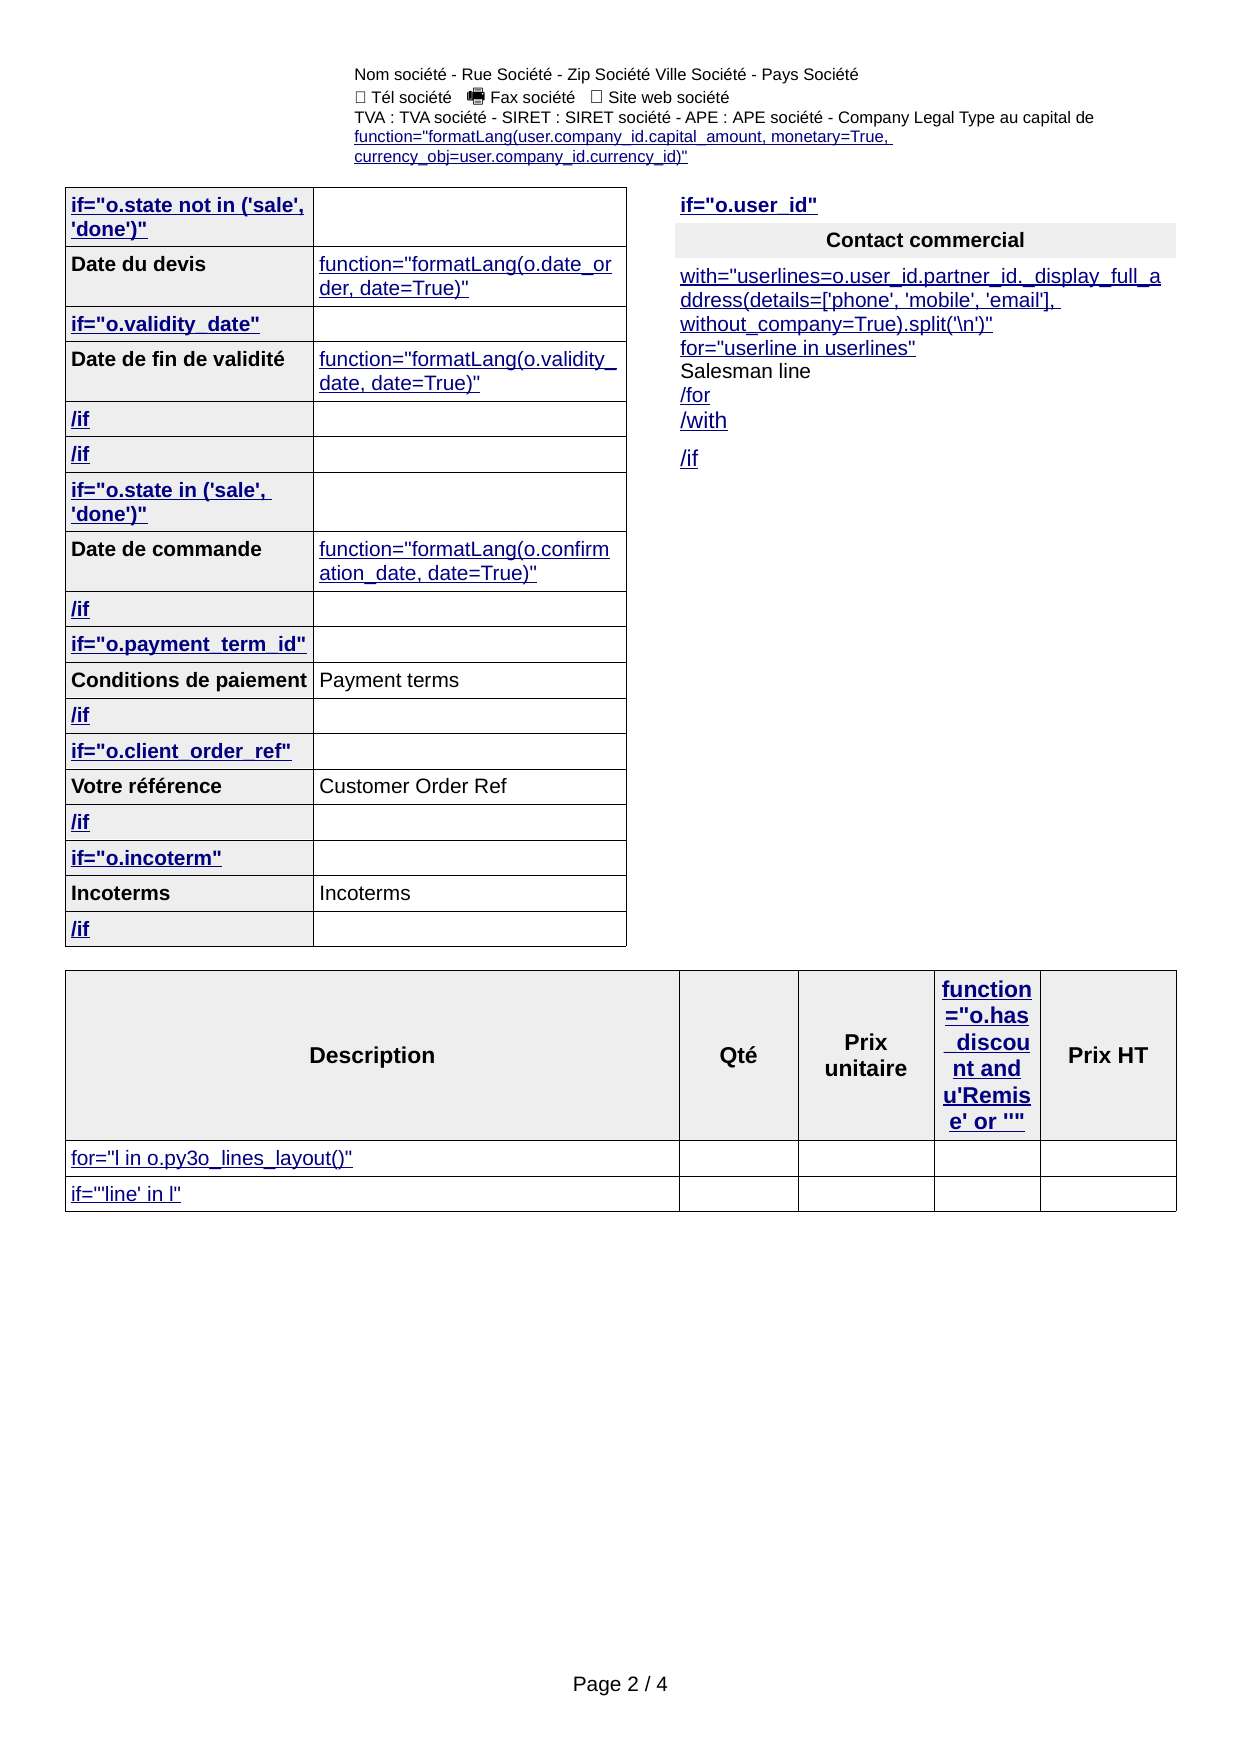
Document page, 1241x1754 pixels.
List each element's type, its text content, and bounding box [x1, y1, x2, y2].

table_cell [1041, 1177, 1176, 1211]
table_cell Date de commande [66, 532, 313, 591]
table_cell [314, 402, 626, 436]
table_cell [799, 1177, 934, 1211]
table_cell /if [66, 592, 313, 626]
table_cell /if [675, 439, 1176, 477]
table_header if="o.state not in ('sale', 'done')" [66, 188, 313, 246]
table_cell [314, 437, 626, 472]
table_cell function="formatLang(o.validity_date, date=True)" [314, 342, 626, 401]
table_header Qté [680, 971, 798, 1140]
table_cell if="o.validity_date" [66, 307, 313, 341]
table_cell [314, 734, 626, 768]
table_cell if="o.incoterm" [66, 841, 313, 875]
table_cell Date du devis [66, 247, 313, 306]
table_cell [935, 1141, 1040, 1176]
table_header function="o.has_discount and u'Remise' or ''" [935, 971, 1040, 1140]
table_cell Contact commercial [675, 223, 1176, 258]
table_cell /if [66, 437, 313, 472]
table_cell Customer Order Ref [314, 770, 626, 804]
table_cell [935, 1177, 1040, 1211]
table_cell if="o.client_order_ref" [66, 734, 313, 768]
table_cell for="l in o.py3o_lines_layout()" [66, 1141, 679, 1176]
table_cell [680, 1177, 798, 1211]
table_cell [314, 699, 626, 733]
table_cell function="formatLang(o.confirmation_date, date=True)" [314, 532, 626, 591]
table_cell [314, 912, 626, 946]
table_cell if="'line' in l" [66, 1177, 679, 1211]
table_cell /if [66, 805, 313, 839]
table_cell Votre référence [66, 770, 313, 804]
table_header if="o.user_id" [675, 187, 1176, 222]
table_cell [314, 805, 626, 839]
table_header Prix HT [1041, 971, 1176, 1140]
table_cell [799, 1141, 934, 1176]
table_cell Date de fin de validité [66, 342, 313, 401]
table_cell [1041, 1141, 1176, 1176]
table_header [314, 188, 626, 246]
table_cell if="o.state in ('sale', 'done')" [66, 473, 313, 531]
table_cell [314, 841, 626, 875]
table_cell Incoterms [66, 876, 313, 911]
table_cell /if [66, 402, 313, 436]
table_cell [314, 307, 626, 341]
table_cell if="o.payment_term_id" [66, 627, 313, 662]
table_header Prix unitaire [799, 971, 934, 1140]
table_cell [314, 627, 626, 662]
table_cell /if [66, 699, 313, 733]
table_cell function="formatLang(o.date_order, date=True)" [314, 247, 626, 306]
table_header [675, 477, 1176, 946]
table_header [627, 187, 674, 946]
table_cell with="userlines=o.user_id.partner_id._display_full_address(details=['phone', 'mobile', 'email'], without_company=True).split('\n')" for="userline in userlines" Salesman line /for /with [675, 258, 1176, 439]
table_header Description [66, 971, 679, 1140]
table_cell Payment terms [314, 663, 626, 697]
table_cell /if [66, 912, 313, 946]
table_cell [680, 1141, 798, 1176]
table_cell Incoterms [314, 876, 626, 911]
table_cell [314, 473, 626, 531]
table_cell [314, 592, 626, 626]
table_cell Conditions de paiement [66, 663, 313, 697]
